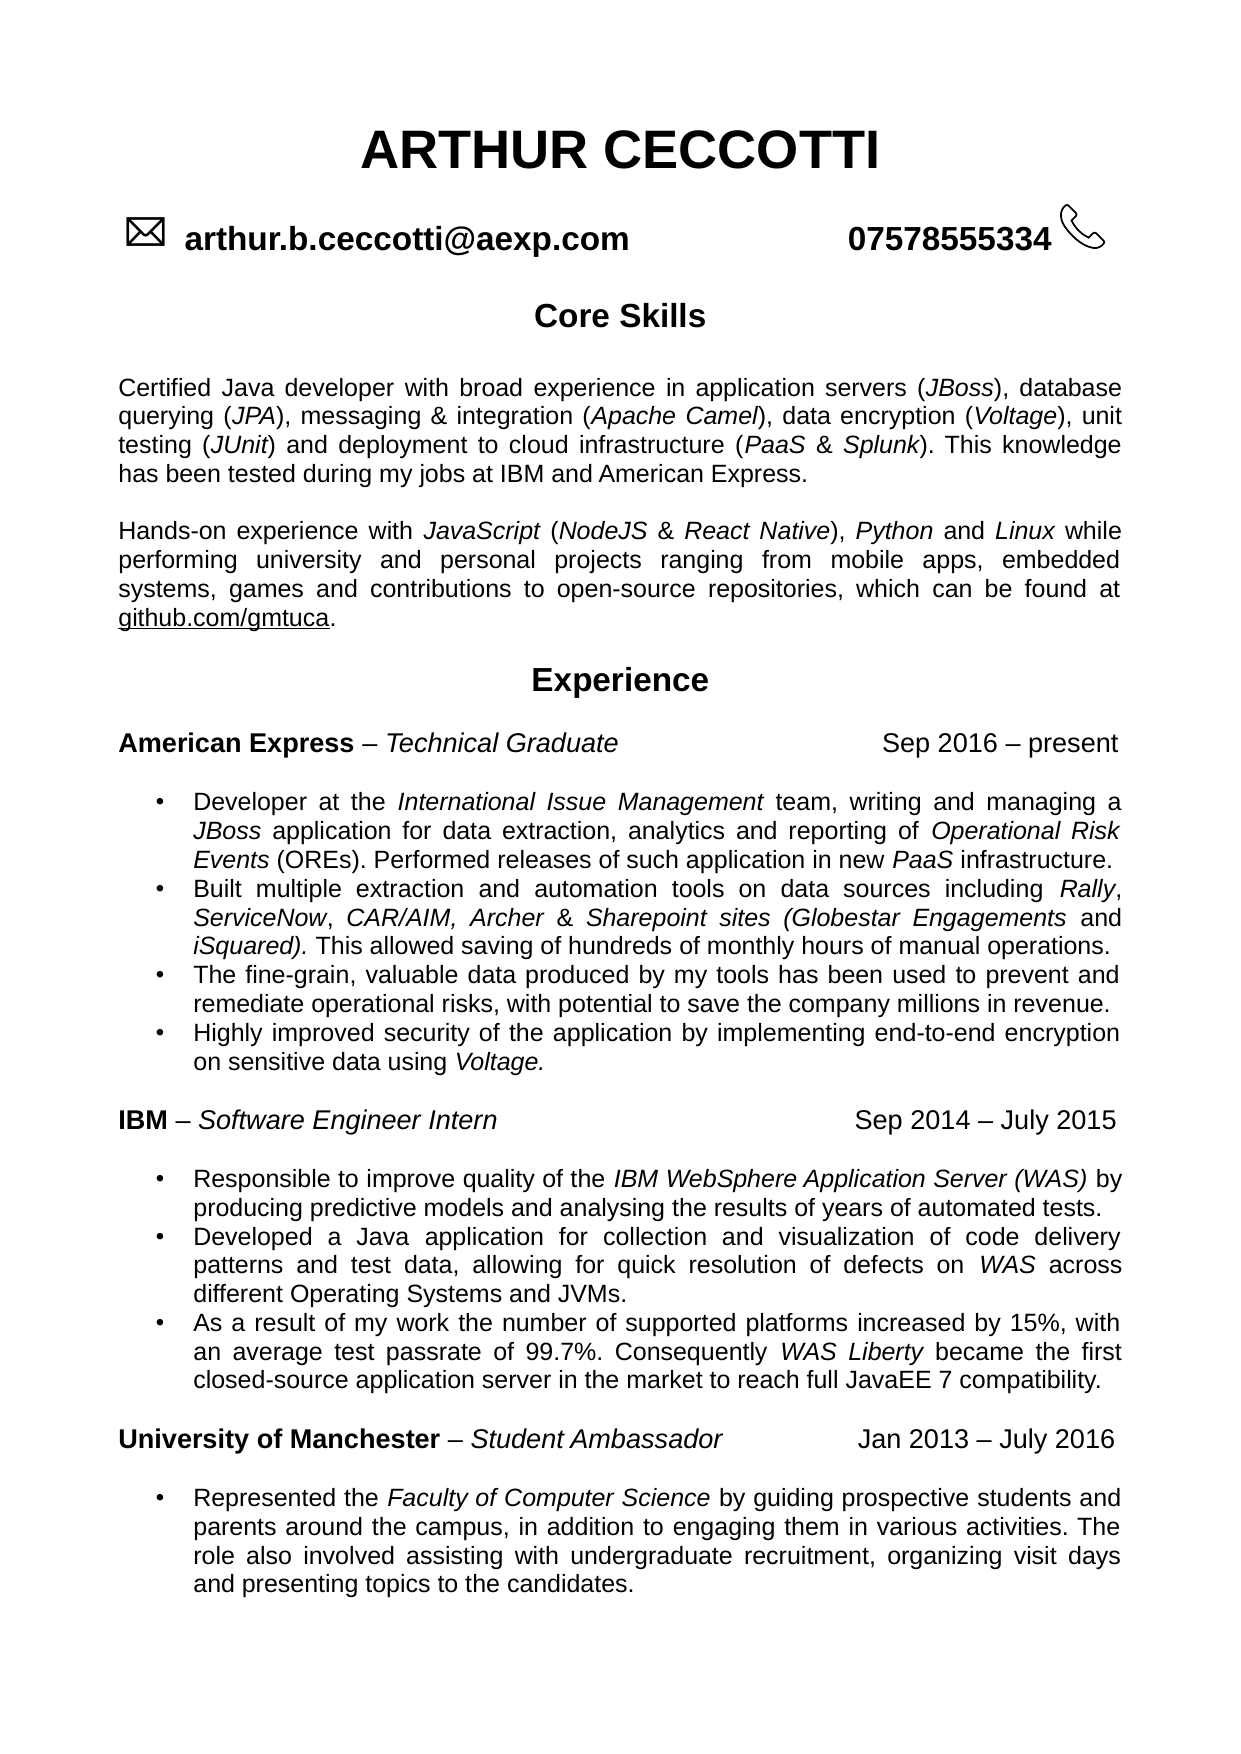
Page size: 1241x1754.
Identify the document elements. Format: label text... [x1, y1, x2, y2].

text University of Manchester – Student Ambassador Jan 2013 – July 2016 [118, 1423, 1122, 1454]
list Built multiple extraction and automation tools on data sources including Rally, ServiceNow, CAR/AIM, Archer & Sharepoint sites (Globestar Engagements and iSquared). This allowed saving of hundreds of monthly hours of manual operations. [156, 874, 1122, 960]
text IBM – Software Engineer Intern Sep 2014 – July 2015 [118, 1104, 1122, 1135]
text American Express – Technical Graduate Sep 2016 – present [118, 727, 1122, 758]
text Experience [118, 660, 1122, 698]
list Developed a Java application for collection and visualization of code delivery patterns and test data, allowing for quick resolution of defects on WAS across different Operating Systems and JVMs. [156, 1222, 1122, 1308]
text Hands-on experience with JavaScript (NodeJS & React Native), Python and Linux while performing university and personal projects ranging from mobile apps, embedded systems, games and contributions to open-source repositories, which can be found at github.com/gmtuca. [118, 516, 1122, 631]
list As a result of my work the number of supported platforms increased by 15%, with an average test passrate of 99.7%. Consequently WAS Liberty became the first closed-source application server in the market to reach full JavaEE 7 compatibility. [156, 1308, 1122, 1394]
list Highly improved security of the application by implementing end-to-end encryption on sensitive data using Voltage. [156, 1018, 1122, 1075]
text ARTHUR CECCOTTI [118, 118, 1122, 180]
list Represented the Faculty of Computer Science by guiding prospective students and parents around the campus, in addition to engaging them in various activities. The role also involved assisting with undergraduate recruitment, organizing visit days and presenting topics to the candidates. [156, 1483, 1122, 1598]
picture [1057, 201, 1108, 252]
picture [115, 201, 175, 262]
text arthur.b.ceccotti@aexp.com 07578555334 [175, 219, 1122, 257]
text Core Skills [118, 296, 1122, 334]
list Developer at the International Issue Management team, writing and managing a JBoss application for data extraction, analytics and reporting of Operational Risk Events (OREs). Performed releases of such application in new PaaS infrastructure. [156, 787, 1122, 874]
list The fine-grain, valuable data produced by my tools has been used to prevent and remediate operational risks, with potential to save the company millions in revenue. [156, 960, 1122, 1018]
text Certified Java developer with broad experience in application servers (JBoss), database querying (JPA), messaging & integration (Apache Camel), data encryption (Voltage), unit testing (JUnit) and deployment to cloud infrastructure (PaaS & Splunk). This knowledge has been tested during my jobs at IBM and American Express. [118, 373, 1122, 488]
list Responsible to improve quality of the IBM WebSphere Application Server (WAS) by producing predictive models and analysing the results of years of automated tests. [156, 1164, 1122, 1222]
